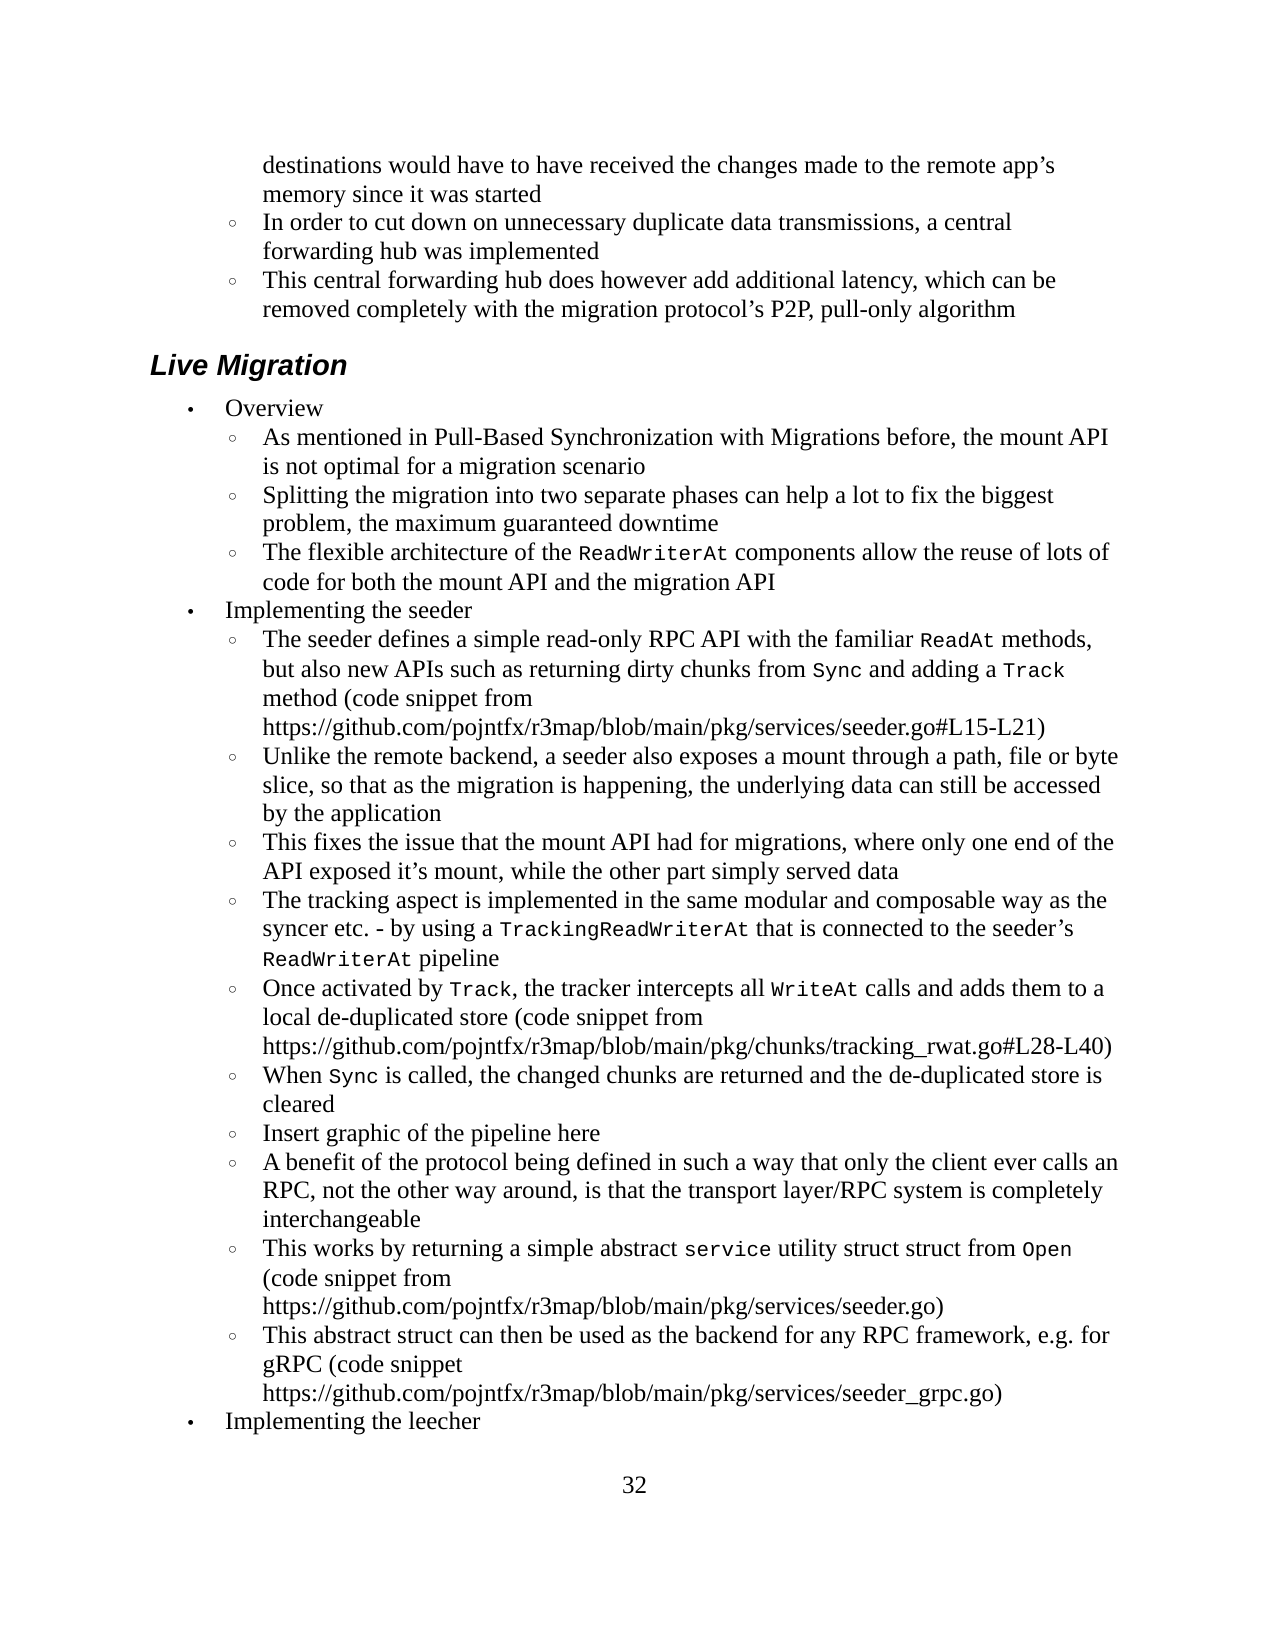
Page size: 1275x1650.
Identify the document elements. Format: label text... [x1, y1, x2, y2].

list This abstract struct can then be used as the backend for any RPC framework, e.g. for gRPC (code snippet https://github.com/pojntfx/r3map/blob/main/pkg/services/seeder_grpc.go) [225, 1320, 1125, 1406]
list This works by returning a simple abstract service utility struct struct from Open (code snippet from https://github.com/pojntfx/r3map/blob/main/pkg/services/seeder.go) [225, 1233, 1125, 1320]
list Overview [187, 393, 1125, 422]
list Implementing the seeder [187, 596, 1125, 624]
list In order to cut down on unnecessary duplicate data transmissions, a central forwarding hub was implemented [225, 207, 1125, 265]
list Insert graphic of the pipeline here [225, 1118, 1125, 1147]
list As mentioned in Pull-Based Synchronization with Migrations before, the mount API is not optimal for a migration scenario [225, 422, 1125, 480]
subtitle Live Migration [150, 347, 1125, 381]
list This fixes the issue that the mount API had for migrations, where only one end of the API exposed it’s mount, while the other part simply served data [225, 827, 1125, 885]
list A benefit of the protocol being defined in such a way that only the client ever calls an RPC, not the other way around, is that the transport layer/RPC system is completely interchangeable [225, 1147, 1125, 1233]
list Splitting the migration into two separate phases can help a lot to fix the biggest problem, the maximum guaranteed downtime [225, 480, 1125, 537]
list The tracking aspect is implemented in the same modular and composable way as the syncer etc. - by using a TrackingReadWriterAt that is connected to the seeder’s ReadWriterAt pipeline [225, 885, 1125, 973]
list This central forwarding hub does however add additional latency, which can be removed completely with the migration protocol’s P2P, pull-only algorithm [225, 265, 1125, 322]
list When Sync is called, the changed chunks are returned and the de-duplicated store is cleared [225, 1060, 1125, 1118]
list Implementing the leecher [187, 1406, 1125, 1435]
list destinations would have to have received the changes made to the remote app’s memory since it was started [225, 150, 1125, 207]
list The seeder defines a simple read-only RPC API with the familiar ReadAt methods, but also new APIs such as returning dirty chunks from Sync and adding a Track method (code snippet from https://github.com/pojntfx/r3map/blob/main/pkg/services/seeder.go#L15-L21) [225, 624, 1125, 741]
list The flexible architecture of the ReadWriterAt components allow the reuse of lots of code for both the mount API and the migration API [225, 537, 1125, 596]
list Unlike the remote backend, a seeder also exposes a mount through a path, file or byte slice, so that as the migration is happening, the underlying data can still be accessed by the application [225, 741, 1125, 827]
list Once activated by Track, the tracker intercepts all WriteAt calls and adds them to a local de-duplicated store (code snippet from https://github.com/pojntfx/r3map/blob/main/pkg/chunks/tracking_rwat.go#L28-L40) [225, 973, 1125, 1060]
